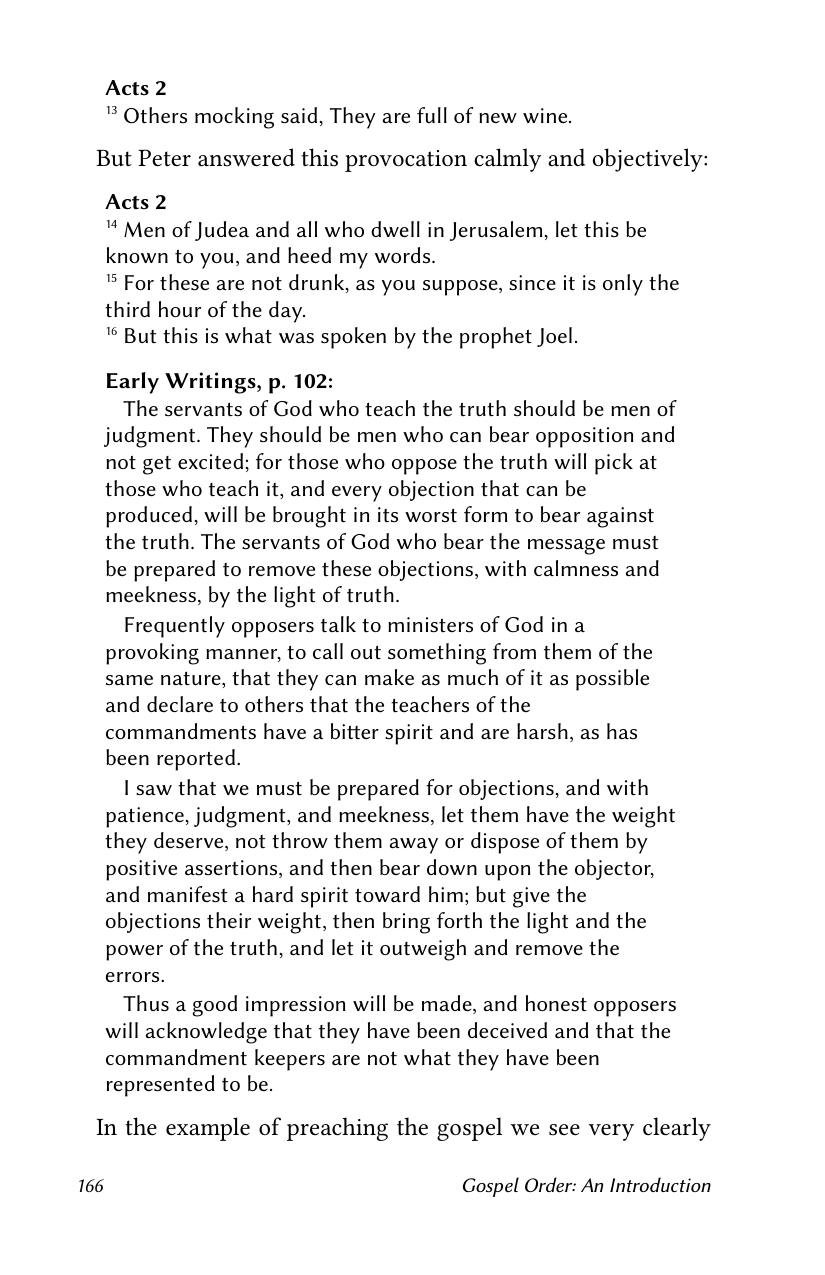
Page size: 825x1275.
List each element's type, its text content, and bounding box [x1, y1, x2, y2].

text 13 Others mocking said, They are full of new wine. [105, 103, 682, 129]
text Acts 2 [105, 189, 712, 215]
text I saw that we must be prepared for objections, and with patience, judgment, and meekness, let them have the weight they deserve, not throw them away or dispose of them by positive assertions, and then bear down upon the objector, and manifest a hard spirit toward him; but give the objections their weight, then bring forth the light and the power of the truth, and let it outweigh and remove the errors. [105, 775, 682, 988]
text 16 But this is what was spoken by the prophet Joel. [105, 323, 682, 349]
text Early Writings, p. 102: [105, 368, 712, 394]
text In the example of preaching the gospel we see very clearly [75, 1113, 712, 1142]
text But Peter answered this provocation calmly and objectively: [75, 144, 712, 173]
text 14 Men of Judea and all who dwell in Jerusalem, let this be known to you, and heed my words. [105, 217, 682, 269]
text Frequently opposers talk to ministers of God in a provoking manner, to call out something from them of the same nature, that they can make as much of it as possible and declare to others that the teachers of the commandments have a bitter spirit and are harsh, as has been reported. [105, 612, 682, 771]
text The servants of God who teach the truth should be men of judgment. They should be men who can bear opposition and not get excited; for those who oppose the truth will pick at those who teach it, and every objection that can be produced, will be brought in its worst form to bear against the truth. The servants of God who bear the message must be prepared to remove these objections, with calmness and meekness, by the light of truth. [105, 396, 682, 608]
text 15 For these are not drunk, as you suppose, since it is only the third hour of the day. [105, 270, 682, 323]
text Thus a good impression will be made, and honest opposers will acknowledge that they have been deceived and that the commandment keepers are not what they have been represented to be. [105, 991, 682, 1097]
text Acts 2 [105, 75, 712, 101]
